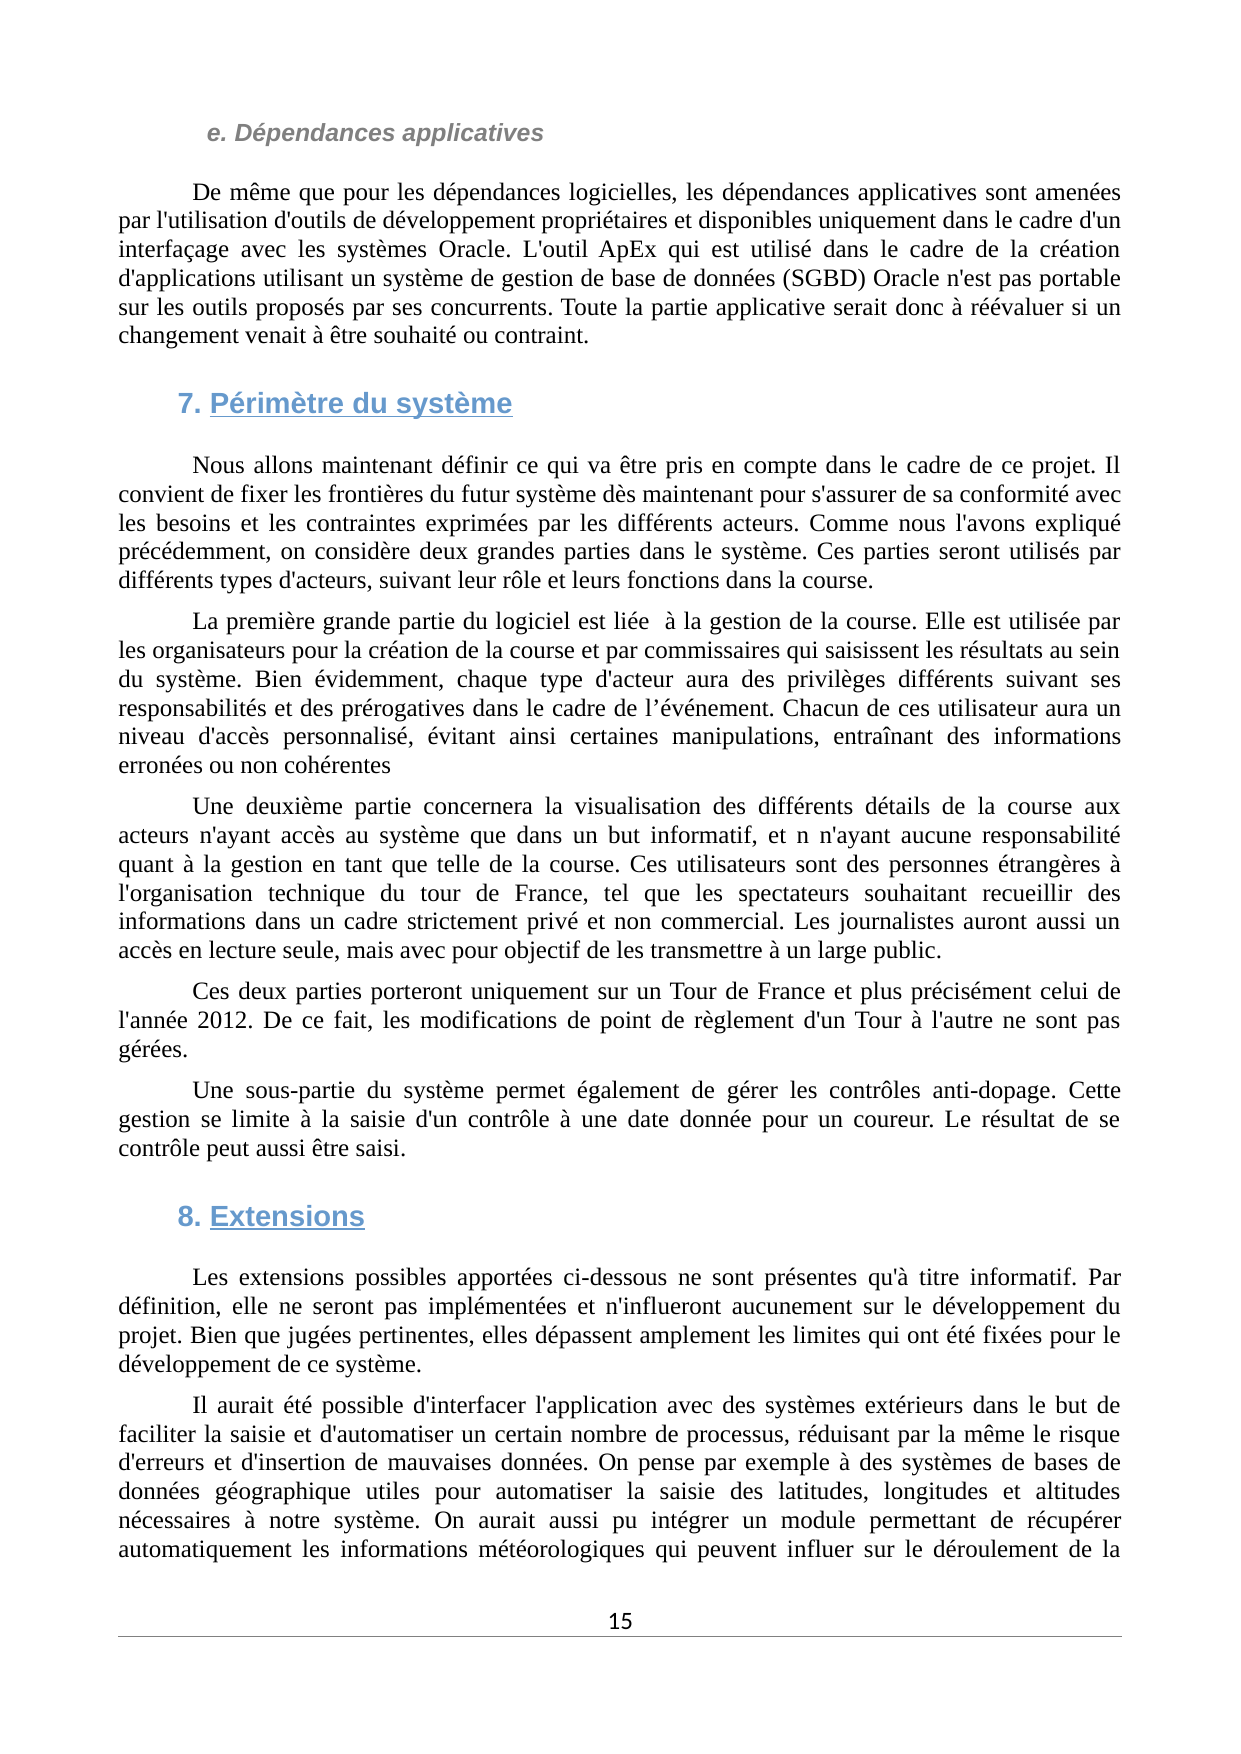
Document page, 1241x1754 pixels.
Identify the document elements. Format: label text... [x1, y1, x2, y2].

text Il aurait été possible d'interfacer l'application avec des systèmes extérieurs dans le but de faciliter la saisie et d'automatiser un certain nombre de processus, réduisant par la même le risque d'erreurs et d'insertion de mauvaises données. On pense par exemple à des systèmes de bases de données géographique utiles pour automatiser la saisie des latitudes, longitudes et altitudes nécessaires à notre système. On aurait aussi pu intégrer un module permettant de récupérer automatiquement les informations météorologiques qui peuvent influer sur le déroulement de la [118, 1390, 1122, 1562]
text Une deuxième partie concernera la visualisation des différents détails de la course aux acteurs n'ayant accès au système que dans un but informatif, et n n'ayant aucune responsabilité quant à la gestion en tant que telle de la course. Ces utilisateurs sont des personnes étrangères à l'organisation technique du tour de France, tel que les spectateurs souhaitant recueillir des informations dans un cadre strictement privé et non commercial. Les journalistes auront aussi un accès en lecture seule, mais avec pour objectif de les transmettre à un large public. [118, 791, 1122, 964]
text Nous allons maintenant définir ce qui va être pris en compte dans le cadre de ce projet. Il convient de fixer les frontières du futur système dès maintenant pour s'assurer de sa conformité avec les besoins et les contraintes exprimées par les différents acteurs. Comme nous l'avons expliqué précédemment, on considère deux grandes parties dans le système. Ces parties seront utilisés par différents types d'acteurs, suivant leur rôle et leurs fonctions dans la course. [118, 450, 1122, 594]
text De même que pour les dépendances logicielles, les dépendances applicatives sont amenées par l'utilisation d'outils de développement propriétaires et disponibles uniquement dans le cadre d'un interfaçage avec les systèmes Oracle. L'outil ApEx qui est utilisé dans le cadre de la création d'applications utilisant un système de gestion de base de données (SGBD) Oracle n'est pas portable sur les outils proposés par ses concurrents. Toute la partie applicative serait donc à réévaluer si un changement venait à être souhaité ou contraint. [118, 177, 1122, 349]
text Les extensions possibles apportées ci-dessous ne sont présentes qu'à titre informatif. Par définition, elle ne seront pas implémentées et n'influeront aucunement sur le développement du projet. Bien que jugées pertinentes, elles dépassent amplement les limites qui ont été fixées pour le développement de ce système. [118, 1262, 1122, 1377]
text Ces deux parties porteront uniquement sur un Tour de France et plus précisément celui de l'année 2012. De ce fait, les modifications de point de règlement d'un Tour à l'autre ne sont pas gérées. [118, 976, 1122, 1063]
text Une sous-partie du système permet également de gérer les contrôles anti-dopage. Cette gestion se limite à la saisie d'un contrôle à une date donnée pour un coureur. Le résultat de se contrôle peut aussi être saisi. [118, 1075, 1122, 1161]
subtitle Extensions [177, 1199, 1122, 1232]
subtitle Périmètre du système [177, 387, 1122, 420]
subtitle Dépendances applicatives [207, 118, 1122, 147]
text La première grande partie du logiciel est liée à la gestion de la course. Elle est utilisée par les organisateurs pour la création de la course et par commissaires qui saisissent les résultats au sein du système. Bien évidemment, chaque type d'acteur aura des privilèges différents suivant ses responsabilités et des prérogatives dans le cadre de l’événement. Chacun de ces utilisateur aura un niveau d'accès personnalisé, évitant ainsi certaines manipulations, entraînant des informations erronées ou non cohérentes [118, 606, 1122, 779]
